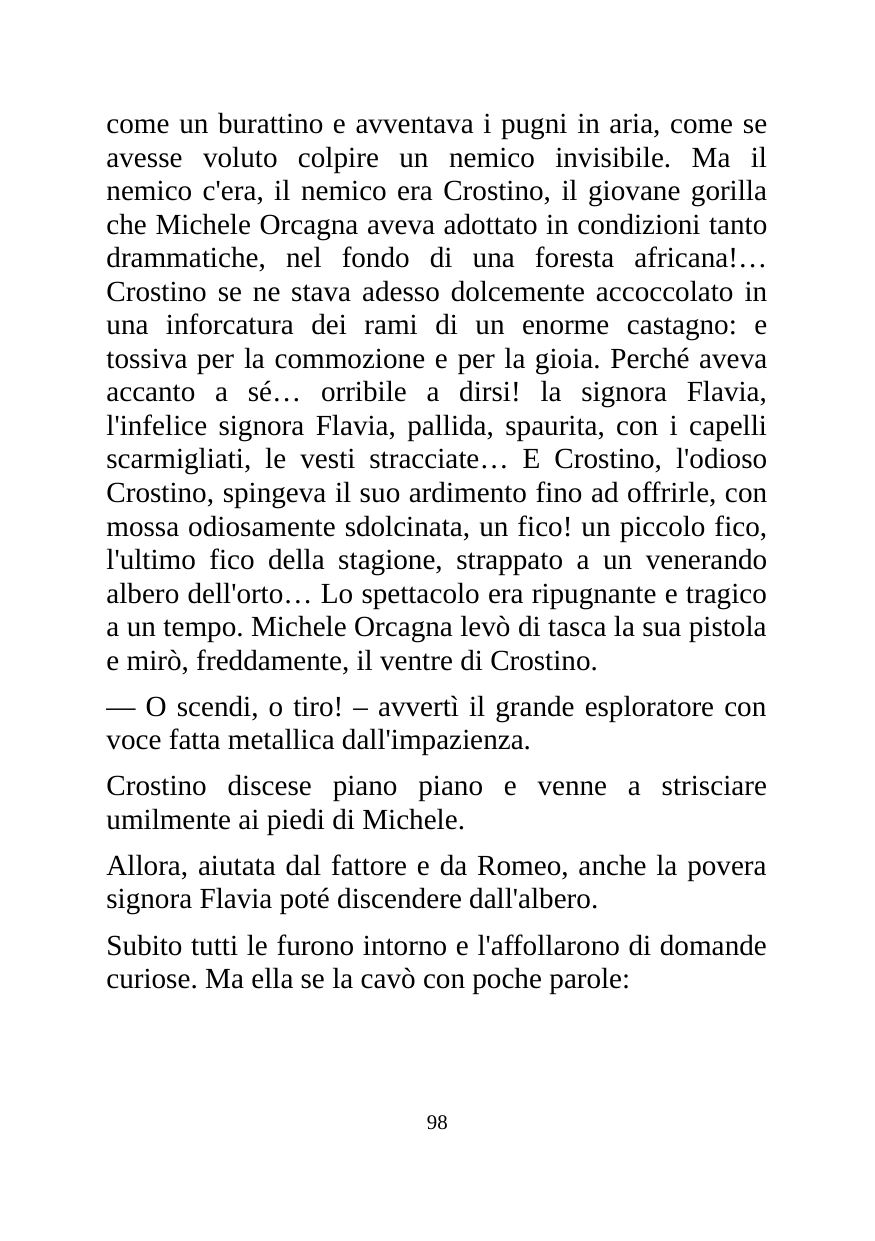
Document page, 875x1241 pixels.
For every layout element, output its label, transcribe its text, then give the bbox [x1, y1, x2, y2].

text come un burattino e avventava i pugni in aria, come se avesse voluto colpire un nemico invisibile. Ma il nemico c'era, il nemico era Crostino, il giovane gorilla che Michele Orcagna aveva adottato in condizioni tanto drammatiche, nel fondo di una foresta africana!… Crostino se ne stava adesso dolcemente accoccolato in una inforcatura dei rami di un enorme castagno: e tossiva per la commozione e per la gioia. Perché aveva accanto a sé… orribile a dirsi! la signora Flavia, l'infelice signora Flavia, pallida, spaurita, con i capelli scarmigliati, le vesti stracciate… E Crostino, l'odioso Crostino, spingeva il suo ardimento fino ad offrirle, con mossa odiosamente sdolcinata, un fico! un piccolo fico, l'ultimo fico della stagione, strappato a un venerando albero dell'orto… Lo spettacolo era ripugnante e tragico a un tempo. Michele Orcagna levò di tasca la sua pistola e mirò, freddamente, il ventre di Crostino. [106, 106, 768, 676]
text Crostino discese piano piano e venne a strisciare umilmente ai piedi di Michele. [106, 768, 768, 836]
text — O scendi, o tiro! – avvertì il grande esploratore con voce fatta metallica dall'impazienza. [106, 689, 768, 756]
text Allora, aiutata dal fattore e da Romeo, anche la povera signora Flavia poté discendere dall'albero. [106, 848, 768, 915]
text Subito tutti le furono intorno e l'affollarono di domande curiose. Ma ella se la cavò con poche parole: [106, 928, 768, 995]
